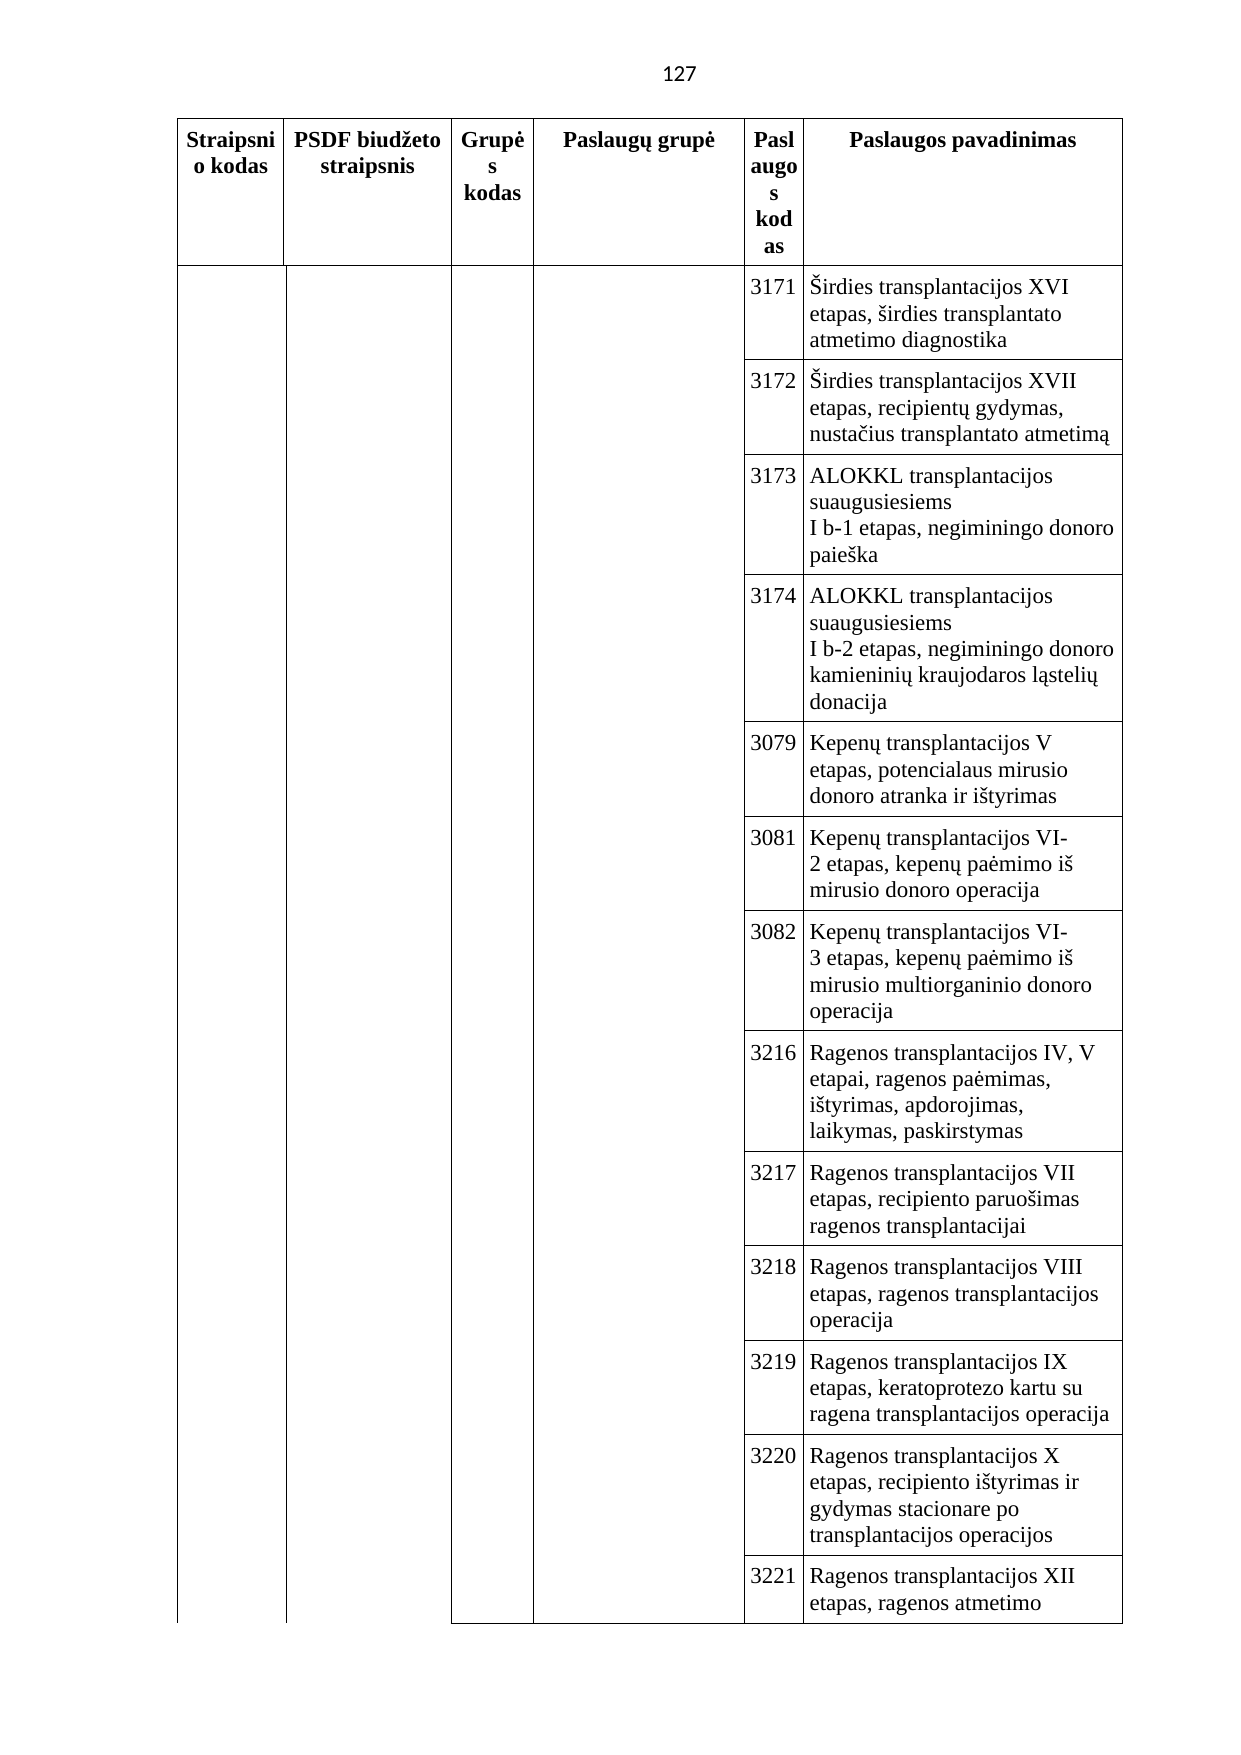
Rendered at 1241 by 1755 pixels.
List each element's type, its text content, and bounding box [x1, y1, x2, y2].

table_cell Ragenos transplantacijos IV, V etapai, ragenos paėmimas, ištyrimas, apdorojimas, laikymas, paskirstymas [804, 1031, 1122, 1151]
table_cell [287, 721, 451, 816]
table_header PSDF biudžeto straipsnis [284, 119, 451, 265]
table_cell [287, 266, 451, 359]
table_cell ALOKKL transplantacijos suaugusiesiems I b-2 etapas, negiminingo donoro kamieninių kraujodaros ląstelių donacija [804, 575, 1122, 721]
table_cell [452, 359, 533, 454]
table_cell 3216 [745, 1031, 803, 1151]
table_cell Ragenos transplantacijos XII etapas, ragenos atmetimo [804, 1556, 1122, 1622]
table_cell [178, 266, 286, 359]
table_cell Ragenos transplantacijos VIII etapas, ragenos transplantacijos operacija [804, 1246, 1122, 1339]
table_cell Širdies transplantacijos XVII etapas, recipientų gydymas, nustačius transplantato atmetimą [804, 360, 1122, 454]
table_cell [178, 1151, 286, 1245]
table_cell [287, 816, 451, 910]
table_cell [287, 574, 451, 721]
table_cell [178, 1245, 286, 1339]
table_cell [287, 1030, 451, 1151]
table_cell [178, 721, 286, 816]
table_cell Kepenų transplantacijos V etapas, potencialaus mirusio donoro atranka ir ištyrimas [804, 722, 1122, 816]
table_cell 3082 [745, 911, 803, 1030]
table_cell [178, 1434, 286, 1554]
table_cell [287, 1340, 451, 1434]
table_cell Kepenų transplantacijos VI-2 etapas, kepenų paėmimo iš mirusio donoro operacija [804, 817, 1122, 910]
table_cell 3220 [745, 1435, 803, 1554]
table_cell [534, 454, 744, 574]
table_cell Ragenos transplantacijos VII etapas, recipiento paruošimas ragenos transplantacijai [804, 1152, 1122, 1245]
table_cell 3081 [745, 817, 803, 910]
table_cell [452, 721, 533, 816]
table_cell 3171 [745, 266, 803, 359]
table_cell 3174 [745, 575, 803, 721]
table_cell [534, 816, 744, 910]
table_cell [534, 359, 744, 454]
table_cell [178, 359, 286, 454]
table_cell Ragenos transplantacijos X etapas, recipiento ištyrimas ir gydymas stacionare po transplantacijos operacijos [804, 1435, 1122, 1554]
table_cell 3218 [745, 1246, 803, 1339]
table_header Paslaugos kodas [745, 119, 803, 265]
table_cell [452, 816, 533, 910]
table_header Straipsnio kodas [178, 119, 283, 265]
table_cell [178, 910, 286, 1030]
table_header Grupės kodas [452, 119, 533, 265]
table_cell Ragenos transplantacijos IX etapas, keratoprotezo kartu su ragena transplantacijos operacija [804, 1341, 1122, 1434]
table_cell 3219 [745, 1341, 803, 1434]
table_cell [452, 574, 533, 721]
table_cell [178, 454, 286, 574]
table_cell [178, 574, 286, 721]
table_cell [534, 910, 744, 1622]
table_cell [534, 721, 744, 816]
table_cell [452, 266, 533, 359]
table_cell 3221 [745, 1556, 803, 1622]
table_cell [287, 1151, 451, 1245]
table_cell [287, 910, 451, 1030]
table_cell [534, 574, 744, 721]
table_header Paslaugos pavadinimas [804, 119, 1122, 265]
table_cell [287, 454, 451, 574]
table_cell [287, 1434, 451, 1554]
table_cell 3172 [745, 360, 803, 454]
table_cell [178, 1555, 286, 1622]
table_cell 3173 [745, 455, 803, 574]
table_cell [452, 910, 533, 1622]
table_cell 3079 [745, 722, 803, 816]
table_cell Kepenų transplantacijos VI-3 etapas, kepenų paėmimo iš mirusio multiorganinio donoro operacija [804, 911, 1122, 1030]
table_cell [178, 1340, 286, 1434]
table_cell [287, 359, 451, 454]
table_cell [178, 1030, 286, 1151]
table_cell [287, 1555, 451, 1622]
table_cell 3217 [745, 1152, 803, 1245]
table_cell [534, 266, 744, 359]
table_cell [287, 1245, 451, 1339]
table_cell ALOKKL transplantacijos suaugusiesiems I b-1 etapas, negiminingo donoro paieška [804, 455, 1122, 574]
table_cell [452, 454, 533, 574]
table_header Paslaugų grupė [534, 119, 744, 265]
table_cell Širdies transplantacijos XVI etapas, širdies transplantato atmetimo diagnostika [804, 266, 1122, 359]
table_cell [178, 816, 286, 910]
